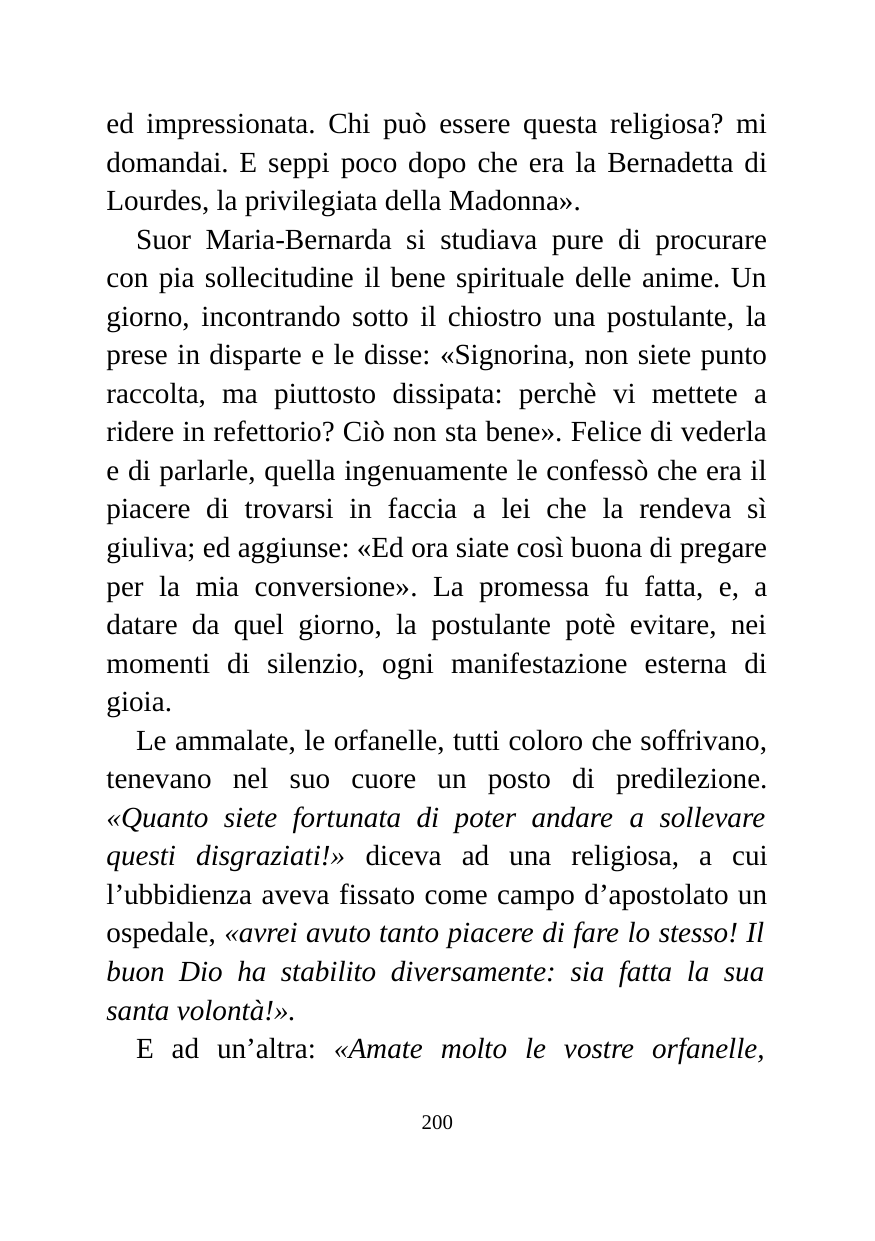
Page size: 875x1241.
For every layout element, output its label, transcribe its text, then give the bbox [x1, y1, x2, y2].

text ed impressionata. Chi può essere questa religiosa? mi domandai. E seppi poco dopo che era la Bernadetta di Lourdes, la privilegiata della Madonna». [106, 106, 768, 217]
text Le ammalate, le orfanelle, tutti coloro che soffrivano, tenevano nel suo cuore un posto di predilezione. «Quanto siete fortunata di poter andare a sollevare questi disgraziati!» diceva ad una religiosa, a cui l’ubbidienza aveva fissato come campo d’apostolato un ospedale, «avrei avuto tanto piacere di fare lo stesso! Il buon Dio ha stabilito diversamente: sia fatta la sua santa volontà!». [106, 723, 768, 1026]
text Suor Maria-Bernarda si studiava pure di procurare con pia sollecitudine il bene spirituale delle anime. Un giorno, incontrando sotto il chiostro una postulante, la prese in disparte e le disse: «Signorina, non siete punto raccolta, ma piuttosto dissipata: perchè vi mettete a ridere in refettorio? Ciò non sta bene». Felice di vederla e di parlarle, quella ingenuamente le confessò che era il piacere di trovarsi in faccia a lei che la rendeva sì giuliva; ed aggiunse: «Ed ora siate così buona di pregare per la mia conversione». La promessa fu fatta, e, a datare da quel giorno, la postulante potè evitare, nei momenti di silenzio, ogni manifestazione esterna di gioia. [106, 222, 768, 718]
text E ad un’altra: «Amate molto le vostre orfanelle, [106, 1031, 768, 1065]
